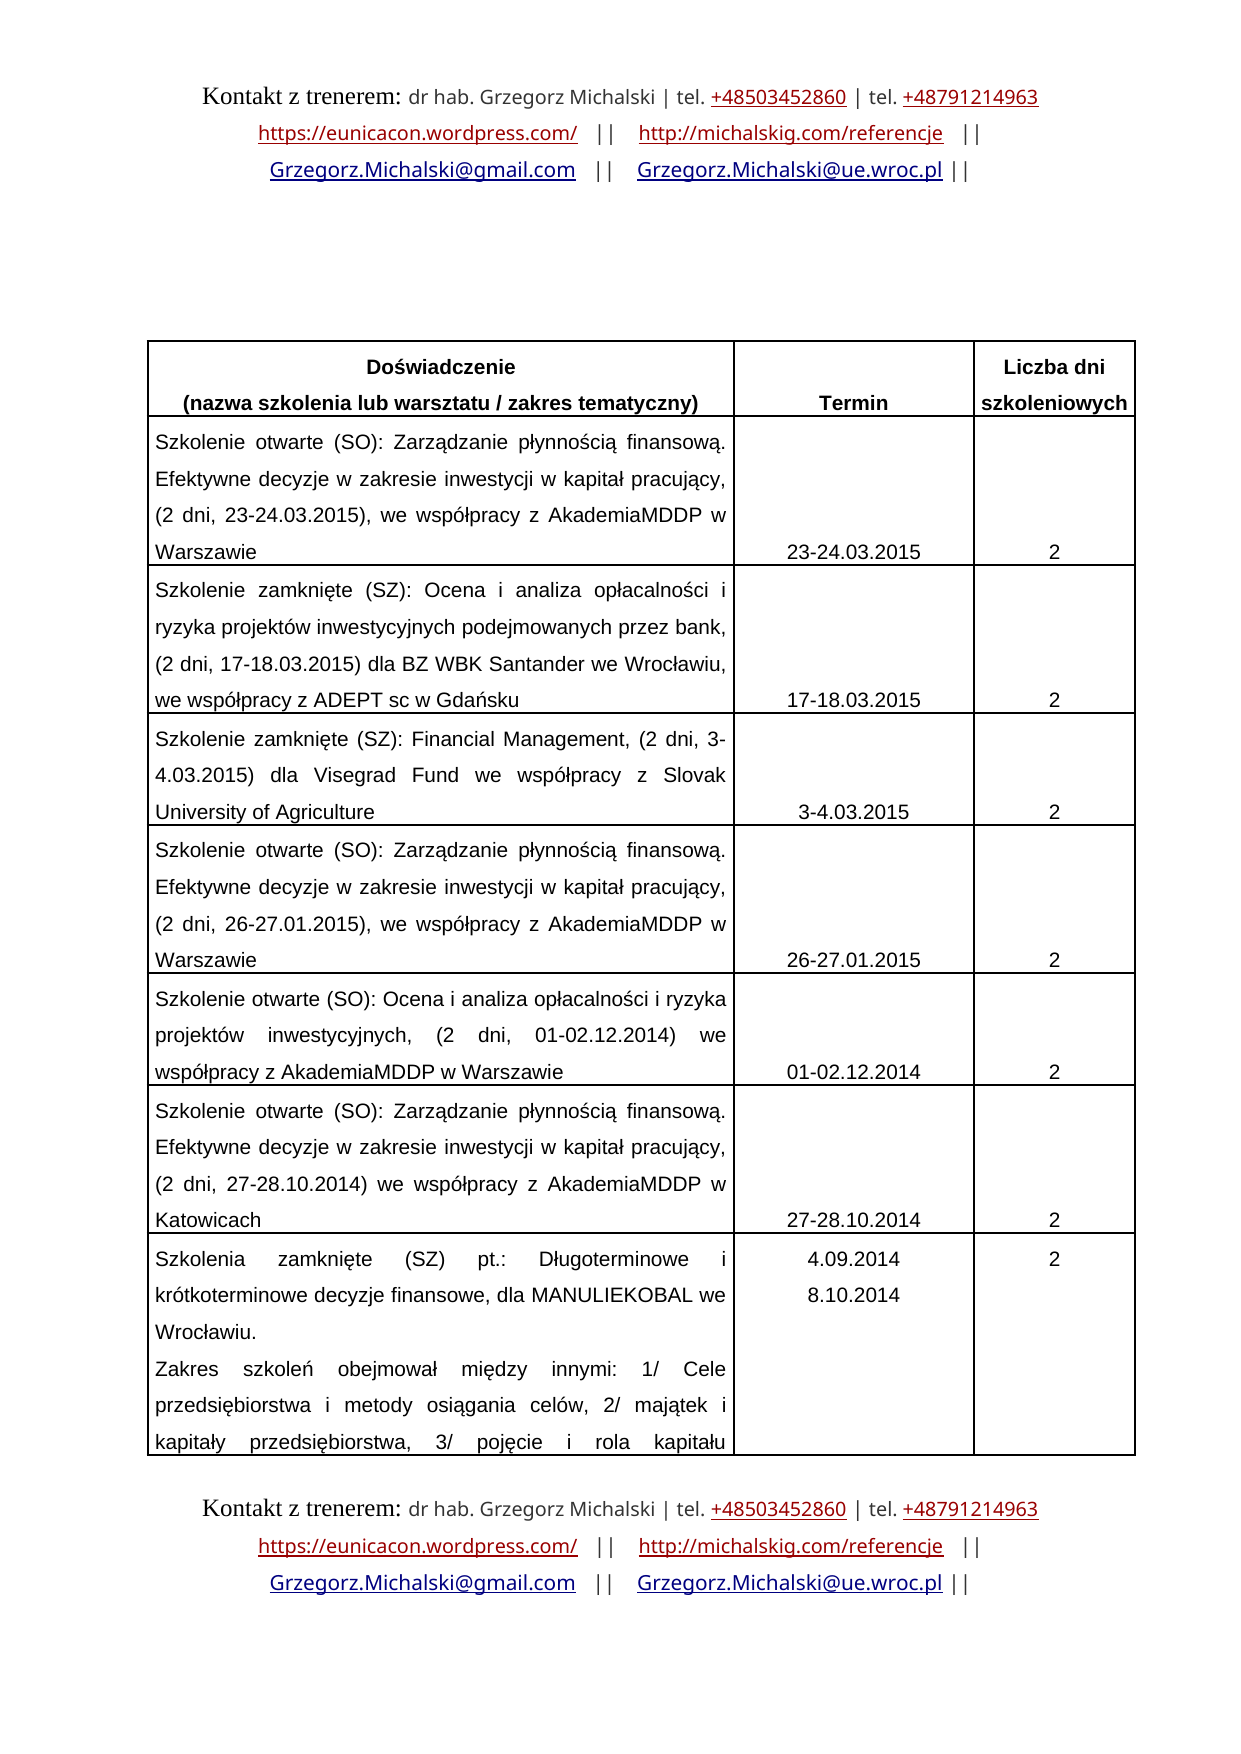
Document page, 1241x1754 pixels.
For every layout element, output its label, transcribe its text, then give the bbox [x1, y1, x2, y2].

table_cell 2 [975, 826, 1134, 972]
table_cell 4.09.2014 8.10.2014 [735, 1234, 973, 1453]
table_cell 27-28.10.2014 [735, 1086, 973, 1232]
table_cell 2 [975, 1234, 1134, 1453]
table_cell Szkolenie zamknięte (SZ): Financial Management, (2 dni, 3-4.03.2015) dla Visegrad Fund we współpracy z Slovak University of Agriculture [149, 714, 733, 824]
table_cell 17-18.03.2015 [735, 566, 973, 712]
table_cell 2 [975, 566, 1134, 712]
table_cell Szkolenie otwarte (SO): Zarządzanie płynnością finansową. Efektywne decyzje w zakresie inwestycji w kapitał pracujący, (2 dni, 26-27.01.2015), we współpracy z AkademiaMDDP w Warszawie [149, 826, 733, 972]
table_cell Szkolenie otwarte (SO): Zarządzanie płynnością finansową. Efektywne decyzje w zakresie inwestycji w kapitał pracujący, (2 dni, 23-24.03.2015), we współpracy z AkademiaMDDP w Warszawie [149, 417, 733, 563]
table_cell Szkolenia zamknięte (SZ) pt.: Długoterminowe i krótkoterminowe decyzje finansowe, dla MANULIEKOBAL we Wrocławiu. Zakres szkoleń obejmował między innymi: 1/ Cele przedsiębiorstwa i metody osiągania celów, 2/ majątek i kapitały przedsiębiorstwa, 3/ pojęcie i rola kapitału [149, 1234, 733, 1453]
table_cell 2 [975, 417, 1134, 563]
table_cell Szkolenie otwarte (SO): Zarządzanie płynnością finansową. Efektywne decyzje w zakresie inwestycji w kapitał pracujący, (2 dni, 27-28.10.2014) we współpracy z AkademiaMDDP w Katowicach [149, 1086, 733, 1232]
table_header Doświadczenie (nazwa szkolenia lub warsztatu / zakres tematyczny) [149, 342, 733, 415]
table_cell 26-27.01.2015 [735, 826, 973, 972]
table_cell Szkolenie otwarte (SO): Ocena i analiza opłacalności i ryzyka projektów inwestycyjnych, (2 dni, 01-02.12.2014) we współpracy z AkademiaMDDP w Warszawie [149, 974, 733, 1084]
table_header Termin [735, 342, 973, 415]
table_cell 2 [975, 714, 1134, 824]
table_cell Szkolenie zamknięte (SZ): Ocena i analiza opłacalności i ryzyka projektów inwestycyjnych podejmowanych przez bank, (2 dni, 17-18.03.2015) dla BZ WBK Santander we Wrocławiu, we współpracy z ADEPT sc w Gdańsku [149, 566, 733, 712]
table_cell 2 [975, 1086, 1134, 1232]
table_cell 3-4.03.2015 [735, 714, 973, 824]
table_cell 01-02.12.2014 [735, 974, 973, 1084]
table_cell 2 [975, 974, 1134, 1084]
table_cell 23-24.03.2015 [735, 417, 973, 563]
table_header Liczba dni szkoleniowych [975, 342, 1134, 415]
